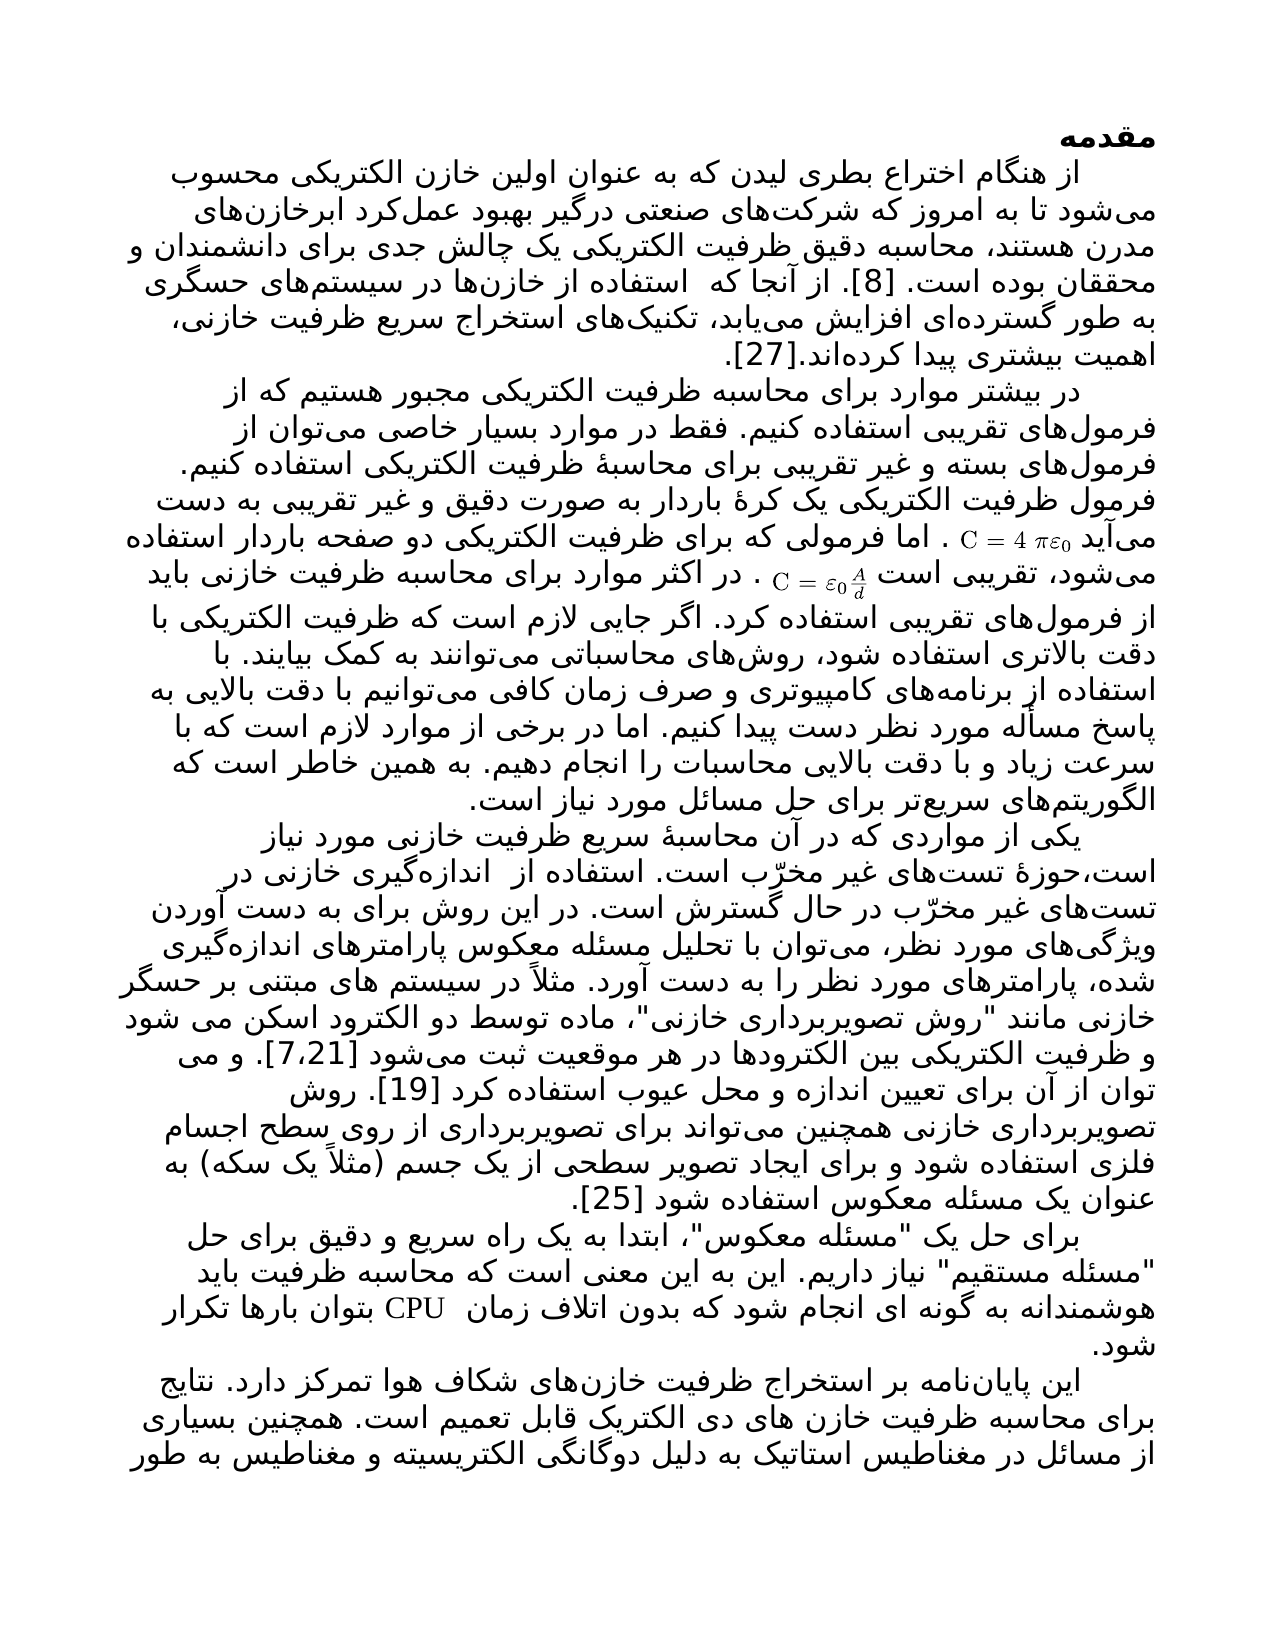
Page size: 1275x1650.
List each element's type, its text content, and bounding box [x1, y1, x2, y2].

text در بیشتر موارد برای محاسبه ظرفیت الکتریکی مجبور هستیم که از فرمول‌های تقریبی استفاده کنیم. فقط در موارد بسیار خاصی می‌توان از فرمول‌های بسته و غیر تقریبی برای محاسبهٔ ظرفیت الکتریکی استفاده کنیم. فرمول ظرفیت الکتریکی یک کرهٔ باردار به صورت دقیق و غیر تقریبی به دست می‌آید . اما فرمولی که برای ظرفیت الکتریکی دو صفحه باردار استفاده می‌شود، تقریبی است . در اکثر موارد برای محاسبه ظرفیت خازنی باید از فرمول‌های تقریبی استفاده کرد. اگر جایی لازم است که ظرفیت الکتریکی با دقت بالاتری استفاده شود،‌ روش‌های محاسباتی می‌توانند به کمک بیایند. با استفاده از برنامه‌های کامپیوتری و صرف زمان کافی می‌توانیم با دقت بالایی به پاسخ مسأله مورد نظر دست پیدا کنیم. اما در برخی از موارد لازم است که با سرعت زیاد و با دقت بالایی محاسبات را انجام دهیم. به همین خاطر است که الگوریتم‌های سریع‌تر برای حل مسائل مورد نیاز است. [118, 373, 1157, 817]
text مقدمه [118, 118, 1157, 154]
text این پایان‌نامه بر استخراج ظرفیت خازن‌های شکاف هوا تمرکز دارد. نتایج برای محاسبه ظرفیت خازن های دی الکتریک قابل تعمیم است. همچنین بسیاری از مسائل در مغناطیس استاتیک به دلیل دوگانگی الکتریسیته و مغناطیس به طور [118, 1363, 1157, 1472]
text از هنگام اختراع بطری لیدن که به عنوان اولین خازن الکتریکی محسوب می‌شود تا به امروز که شرکت‌های صنعتی درگیر بهبود عمل‌کرد ابرخازن‌های مدرن هستند، محاسبه دقیق ظرفیت الکتریکی یک چالش جدی برای دانشمندان و محققان بوده است. [8]. از آنجا که استفاده از خازن‌ها در سیستم‌های حسگری به طور گسترده‌ای افزایش می‌یابد، تکنیک‌های استخراج سریع ظرفیت خازنی، اهمیت بیشتری پیدا کرده‌اند.[27]. [118, 154, 1157, 373]
text یکی از مواردی که در آن محاسبهٔ سریع ظرفیت خازنی مورد نیاز است،‌حوزهٔ تست‌های غیر مخرّب است. استفاده از اندازه‌گیری خازنی در تست‌های غیر مخرّب در حال گسترش است. در این روش‌ برای به دست آوردن ویژگی‌های مورد نظر، می‌توان با تحلیل مسئله معکوس پارامترهای اندازه‌گیری شده، پارامترهای مورد نظر را به دست آورد. مثلاً در سیستم های مبتنی بر حسگر خازنی مانند "روش تصویربرداری خازنی"، ماده توسط دو الکترود اسکن می شود و ظرفیت الکتریکی بین الکترودها در هر موقعیت ثبت می‌شود [7،21]. و می توان از آن برای تعیین اندازه و محل عیوب استفاده کرد [19]. روش تصویربرداری خازنی همچنین می‌تواند برای تصویربرداری از روی سطح اجسام فلزی استفاده شود و برای ایجاد تصویر سطحی از یک جسم (مثلاً یک سکه) به عنوان یک مسئله معکوس استفاده شود [25]. [118, 817, 1157, 1217]
text برای حل یک "مسئله معکوس"، ابتدا به یک راه سریع و دقیق برای حل "مسئله مستقیم" نیاز داریم. این به این معنی است که محاسبه ظرفیت باید هوشمندانه به گونه ای انجام شود که بدون اتلاف زمان CPU بتوان بارها تکرار شود. [118, 1217, 1157, 1363]
